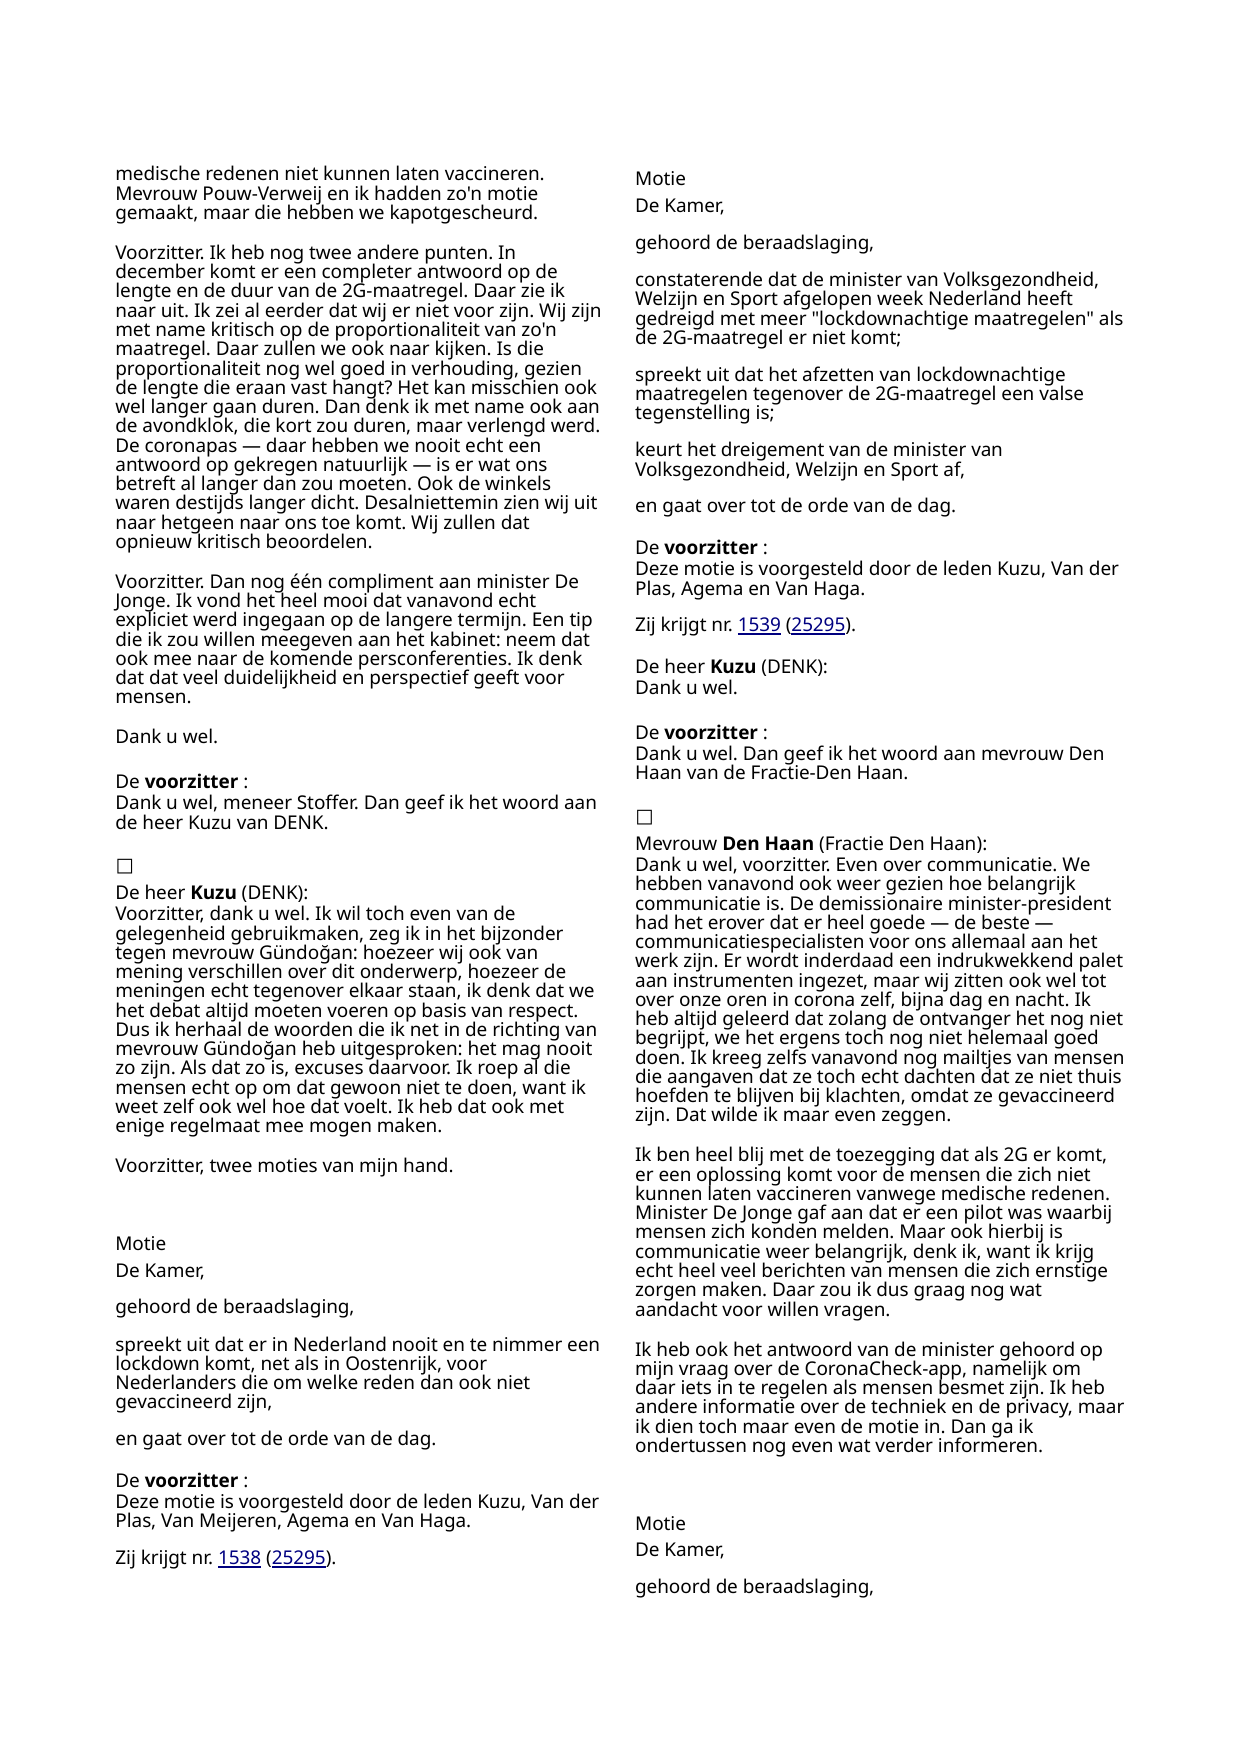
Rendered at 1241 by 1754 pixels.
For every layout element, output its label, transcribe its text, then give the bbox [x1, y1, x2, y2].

text Voorzitter. Ik heb nog twee andere punten. In december komt er een completer antwoord op de lengte en de duur van de 2G-maatregel. Daar zie ik naar uit. Ik zei al eerder dat wij er niet voor zijn. Wij zijn met name kritisch op de proportionaliteit van zo'n maatregel. Daar zullen we ook naar kijken. Is die proportionaliteit nog wel goed in verhouding, gezien de lengte die eraan vast hangt? Het kan misschien ook wel langer gaan duren. Dan denk ik met name ook aan de avondklok, die kort zou duren, maar verlengd werd. De coronapas — daar hebben we nooit echt een antwoord op gekregen natuurlijk — is er wat ons betreft al langer dan zou moeten. Ook de winkels waren destijds langer dicht. Desalniettemin zien wij uit naar hetgeen naar ons toe komt. Wij zullen dat opnieuw kritisch beoordelen. [115, 244, 605, 552]
text De Kamer, [635, 197, 1125, 216]
text ⬜ [635, 804, 1125, 830]
text Ik heb ook het antwoord van de minister gehoord op mijn vraag over de CoronaCheck-app, namelijk om daar iets in te regelen als mensen besmet zijn. Ik heb andere informatie over de techniek en de privacy, maar ik dien toch maar even de motie in. Dan ga ik ondertussen nog even wat verder informeren. [635, 1341, 1125, 1456]
text De voorzitter : [115, 1467, 605, 1493]
text en gaat over tot de orde van de dag. [115, 1430, 605, 1449]
text Mevrouw Den Haan (Fractie Den Haan): [635, 830, 1125, 856]
text constaterende dat de minister van Volksgezondheid, Welzijn en Sport afgelopen week Nederland heeft gedreigd met meer "lockdownachtige maatregelen" als de 2G-maatregel er niet komt; [635, 271, 1125, 348]
text Voorzitter, dank u wel. Ik wil toch even van de gelegenheid gebruikmaken, zeg ik in het bijzonder tegen mevrouw Gündoğan: hoezeer wij ook van mening verschillen over dit onderwerp, hoezeer de meningen echt tegenover elkaar staan, ik denk dat we het debat altijd moeten voeren op basis van respect. Dus ik herhaal de woorden die ik net in de richting van mevrouw Gündoğan heb uitgesproken: het mag nooit zo zijn. Als dat zo is, excuses daarvoor. Ik roep al die mensen echt op om dat gewoon niet te doen, want ik weet zelf ook wel hoe dat voelt. Ik heb dat ook met enige regelmaat mee mogen maken. [115, 905, 605, 1136]
text De voorzitter : [635, 534, 1125, 560]
text keurt het dreigement van de minister van Volksgezondheid, Welzijn en Sport af, [635, 441, 1125, 480]
text Zij krijgt nr. 1539 (25295). [635, 616, 1125, 636]
text Motie [635, 1510, 1125, 1535]
text gehoord de beraadslaging, [115, 1298, 605, 1318]
text Motie [115, 1230, 605, 1256]
text Motie [635, 165, 1125, 191]
text medische redenen niet kunnen laten vaccineren. Mevrouw Pouw-Verweij en ik hadden zo'n motie gemaakt, maar die hebben we kapotgescheurd. [115, 165, 605, 223]
text De Kamer, [635, 1541, 1125, 1561]
text Voorzitter, twee moties van mijn hand. [115, 1157, 605, 1176]
text Deze motie is voorgesteld door de leden Kuzu, Van der Plas, Van Meijeren, Agema en Van Haga. [115, 1493, 605, 1532]
text Deze motie is voorgesteld door de leden Kuzu, Van der Plas, Agema en Van Haga. [635, 560, 1125, 599]
text Dank u wel. Dan geef ik het woord aan mevrouw Den Haan van de Fractie-Den Haan. [635, 745, 1125, 784]
text en gaat over tot de orde van de dag. [635, 497, 1125, 517]
text Voorzitter. Dan nog één compliment aan minister De Jonge. Ik vond het heel mooi dat vanavond echt expliciet werd ingegaan op de langere termijn. Een tip die ik zou willen meegeven aan het kabinet: neem dat ook mee naar de komende persconferenties. Ik denk dat dat veel duidelijkheid en perspectief geeft voor mensen. [115, 573, 605, 708]
text spreekt uit dat het afzetten van lockdownachtige maatregelen tegenover de 2G-maatregel een valse tegenstelling is; [635, 366, 1125, 423]
text De Kamer, [115, 1262, 605, 1281]
text spreekt uit dat er in Nederland nooit en te nimmer een lockdown komt, net als in Oostenrijk, voor Nederlanders die om welke reden dan ook niet gevaccineerd zijn, [115, 1336, 605, 1413]
text De voorzitter : [115, 769, 605, 794]
text Dank u wel, meneer Stoffer. Dan geef ik het woord aan de heer Kuzu van DENK. [115, 794, 605, 833]
text Zij krijgt nr. 1538 (25295). [115, 1549, 605, 1568]
text gehoord de beraadslaging, [635, 1578, 1125, 1598]
text gehoord de beraadslaging, [635, 234, 1125, 253]
text De voorzitter : [635, 719, 1125, 745]
text Dank u wel. [635, 679, 1125, 698]
text Dank u wel. [115, 728, 605, 748]
text De heer Kuzu (DENK): [635, 653, 1125, 679]
text Dank u wel, voorzitter. Even over communicatie. We hebben vanavond ook weer gezien hoe belangrijk communicatie is. De demissionaire minister-president had het erover dat er heel goede — de beste — communicatiespecialisten voor ons allemaal aan het werk zijn. Er wordt inderdaad een indrukwekkend palet aan instrumenten ingezet, maar wij zitten ook wel tot over onze oren in corona zelf, bijna dag en nacht. Ik heb altijd geleerd dat zolang de ontvanger het nog niet begrijpt, we het ergens toch nog niet helemaal goed doen. Ik kreeg zelfs vanavond nog mailtjes van mensen die aangaven dat ze toch echt dachten dat ze niet thuis hoefden te blijven bij klachten, omdat ze gevaccineerd zijn. Dat wilde ik maar even zeggen. [635, 856, 1125, 1126]
text De heer Kuzu (DENK): [115, 879, 605, 905]
text ⬜ [115, 854, 605, 879]
text Ik ben heel blij met de toezegging dat als 2G er komt, er een oplossing komt voor de mensen die zich niet kunnen laten vaccineren vanwege medische redenen. Minister De Jonge gaf aan dat er een pilot was waarbij mensen zich konden melden. Maar ook hierbij is communicatie weer belangrijk, denk ik, want ik krijg echt heel veel berichten van mensen die zich ernstige zorgen maken. Daar zou ik dus graag nog wat aandacht voor willen vragen. [635, 1146, 1125, 1320]
